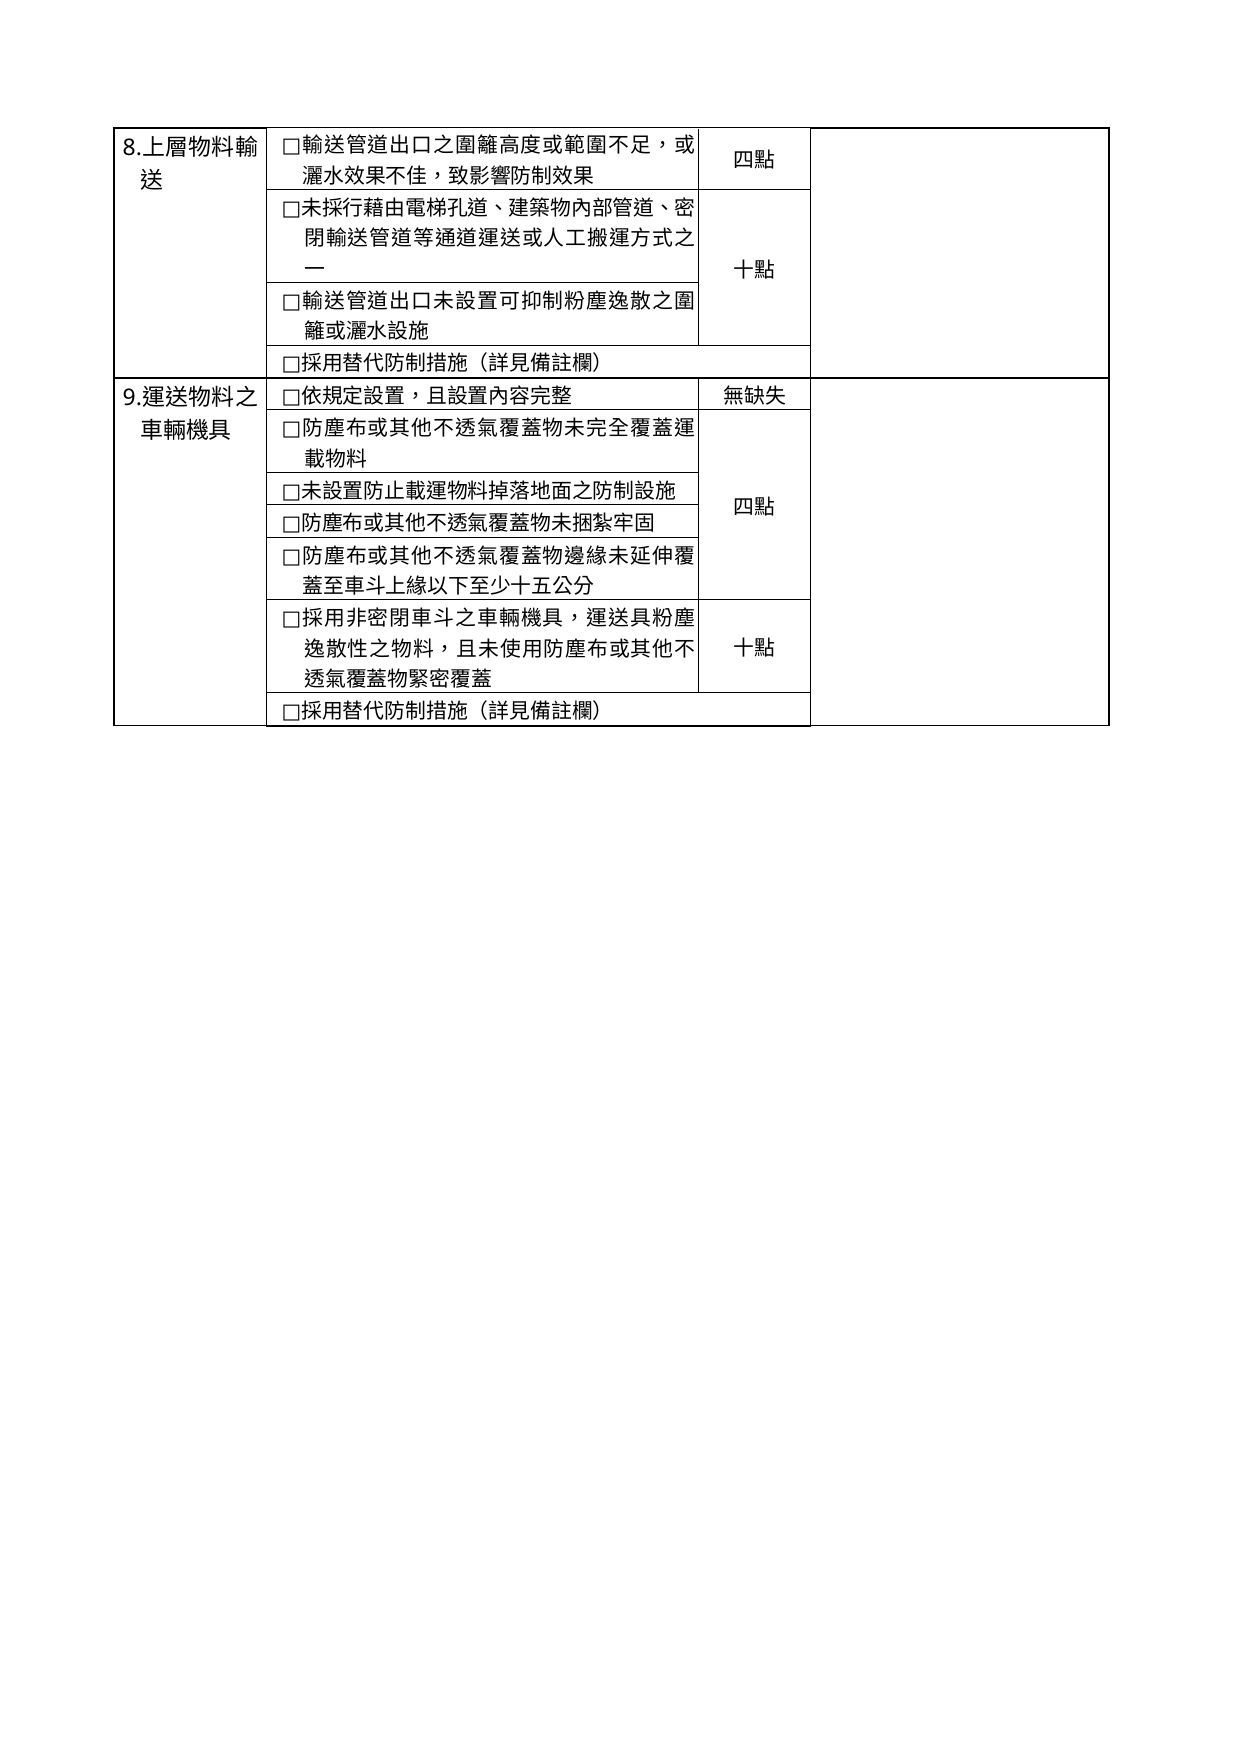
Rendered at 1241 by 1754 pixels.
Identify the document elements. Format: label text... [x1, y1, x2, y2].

table_cell 十點 [699, 600, 810, 692]
table_cell □防塵布或其他不透氣覆蓋物未捆紮牢固 [267, 505, 698, 537]
table_cell 四點 [699, 410, 810, 599]
table_cell □採用替代防制措施（詳見備註欄） [267, 693, 810, 724]
table_cell □防塵布或其他不透氣覆蓋物未完全覆蓋運載物料 [267, 410, 698, 472]
table_cell [811, 379, 1108, 724]
table_cell 四點 [699, 128, 810, 189]
table_cell □採用替代防制措施（詳見備註欄） [267, 346, 810, 377]
table_cell 十點 [699, 190, 810, 344]
table_cell □防塵布或其他不透氣覆蓋物邊緣未延伸覆蓋至車斗上緣以下至少十五公分 [267, 538, 698, 599]
table_cell [811, 129, 1108, 377]
table_cell □未採行藉由電梯孔道、建築物內部管道、密閉輸送管道等通道運送或人工搬運方式之一 [267, 190, 698, 282]
table_cell 9.運送物料之車輛機具 [115, 379, 266, 724]
table_cell □輸送管道出口之圍籬高度或範圍不足，或灑水效果不佳，致影響防制效果 [267, 128, 698, 189]
table_cell □採用非密閉車斗之車輛機具，運送具粉塵逸散性之物料，且未使用防塵布或其他不透氣覆蓋物緊密覆蓋 [267, 600, 698, 692]
table_cell 8.上層物料輸送 [115, 129, 266, 377]
table_cell □輸送管道出口未設置可抑制粉塵逸散之圍籬或灑水設施 [267, 283, 698, 344]
table_cell □依規定設置，且設置內容完整 [267, 379, 698, 409]
table_cell 無缺失 [699, 379, 810, 409]
table_cell □未設置防止載運物料掉落地面之防制設施 [267, 473, 698, 504]
